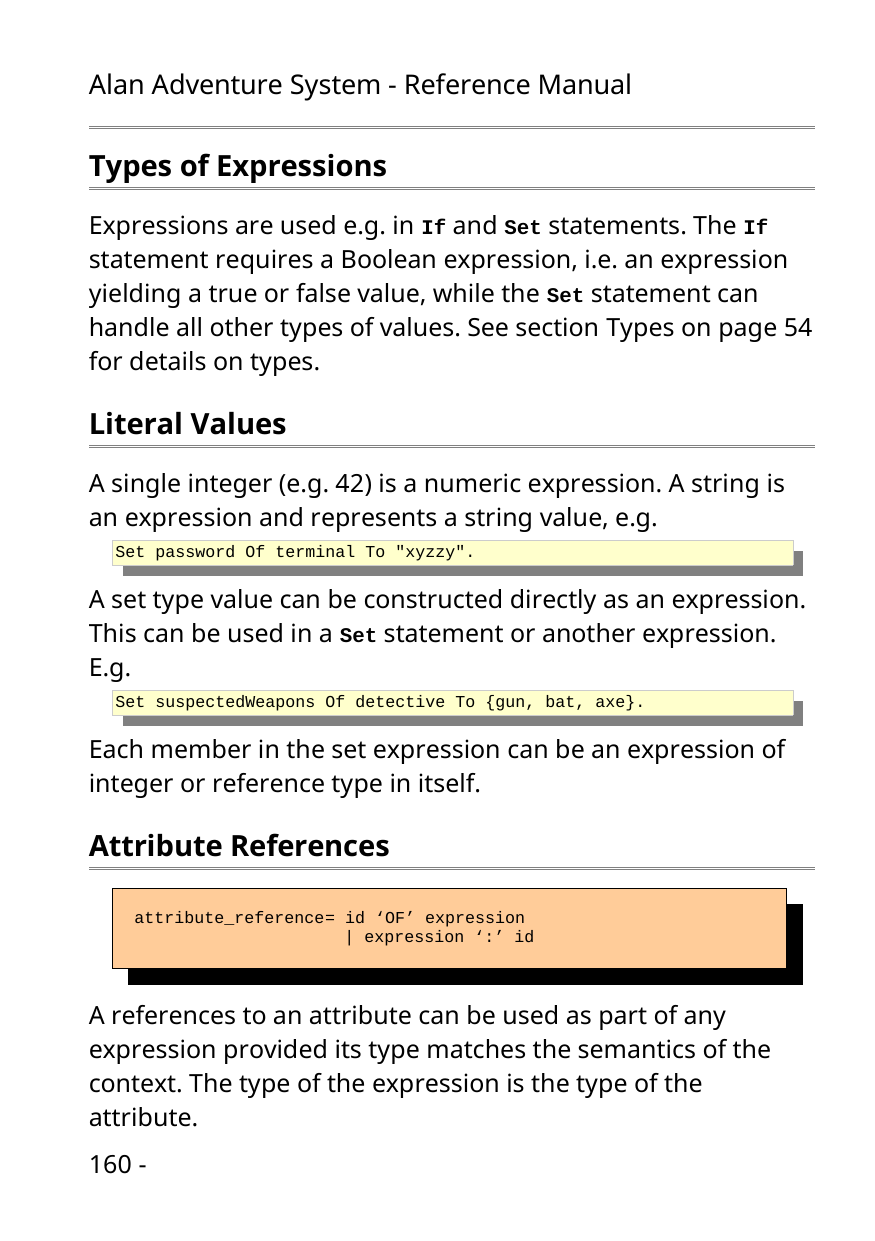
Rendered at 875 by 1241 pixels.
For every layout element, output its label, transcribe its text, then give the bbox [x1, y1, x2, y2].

text Each member in the set expression can be an expression of integer or reference type in itself. [88, 732, 815, 800]
text Set suspectedWeapons Of detective To {gun, bat, axe}. [113, 691, 793, 715]
text attribute_reference = id ‘OF’ expression | expression ‘:’ id [113, 889, 786, 968]
subtitle Types of Expressions [88, 146, 815, 189]
text Expressions are used e.g. in If and Set statements. The If statement re­quires a Boolean expression, i.e. an expression yielding a true or false value, while the Set statement can handle all other types of values. See section Types on page 40 for details on types. [88, 208, 815, 378]
subtitle Attribute References [88, 825, 815, 869]
text A set type value can be constructed directly as an expression. This can be used in a Set statement or another expression. E.g. [88, 582, 815, 684]
text A single integer (e.g. 42) is a numeric expression. A string is an expression and represents a string value, e.g. [88, 466, 815, 534]
text Set password Of terminal To "xyzzy". [113, 541, 793, 565]
subtitle Literal Values [88, 403, 815, 447]
text A references to an attribute can be used as part of any expression provided its type matches the semantics of the context. The type of the expression is the type of the attribute. [88, 998, 815, 1133]
